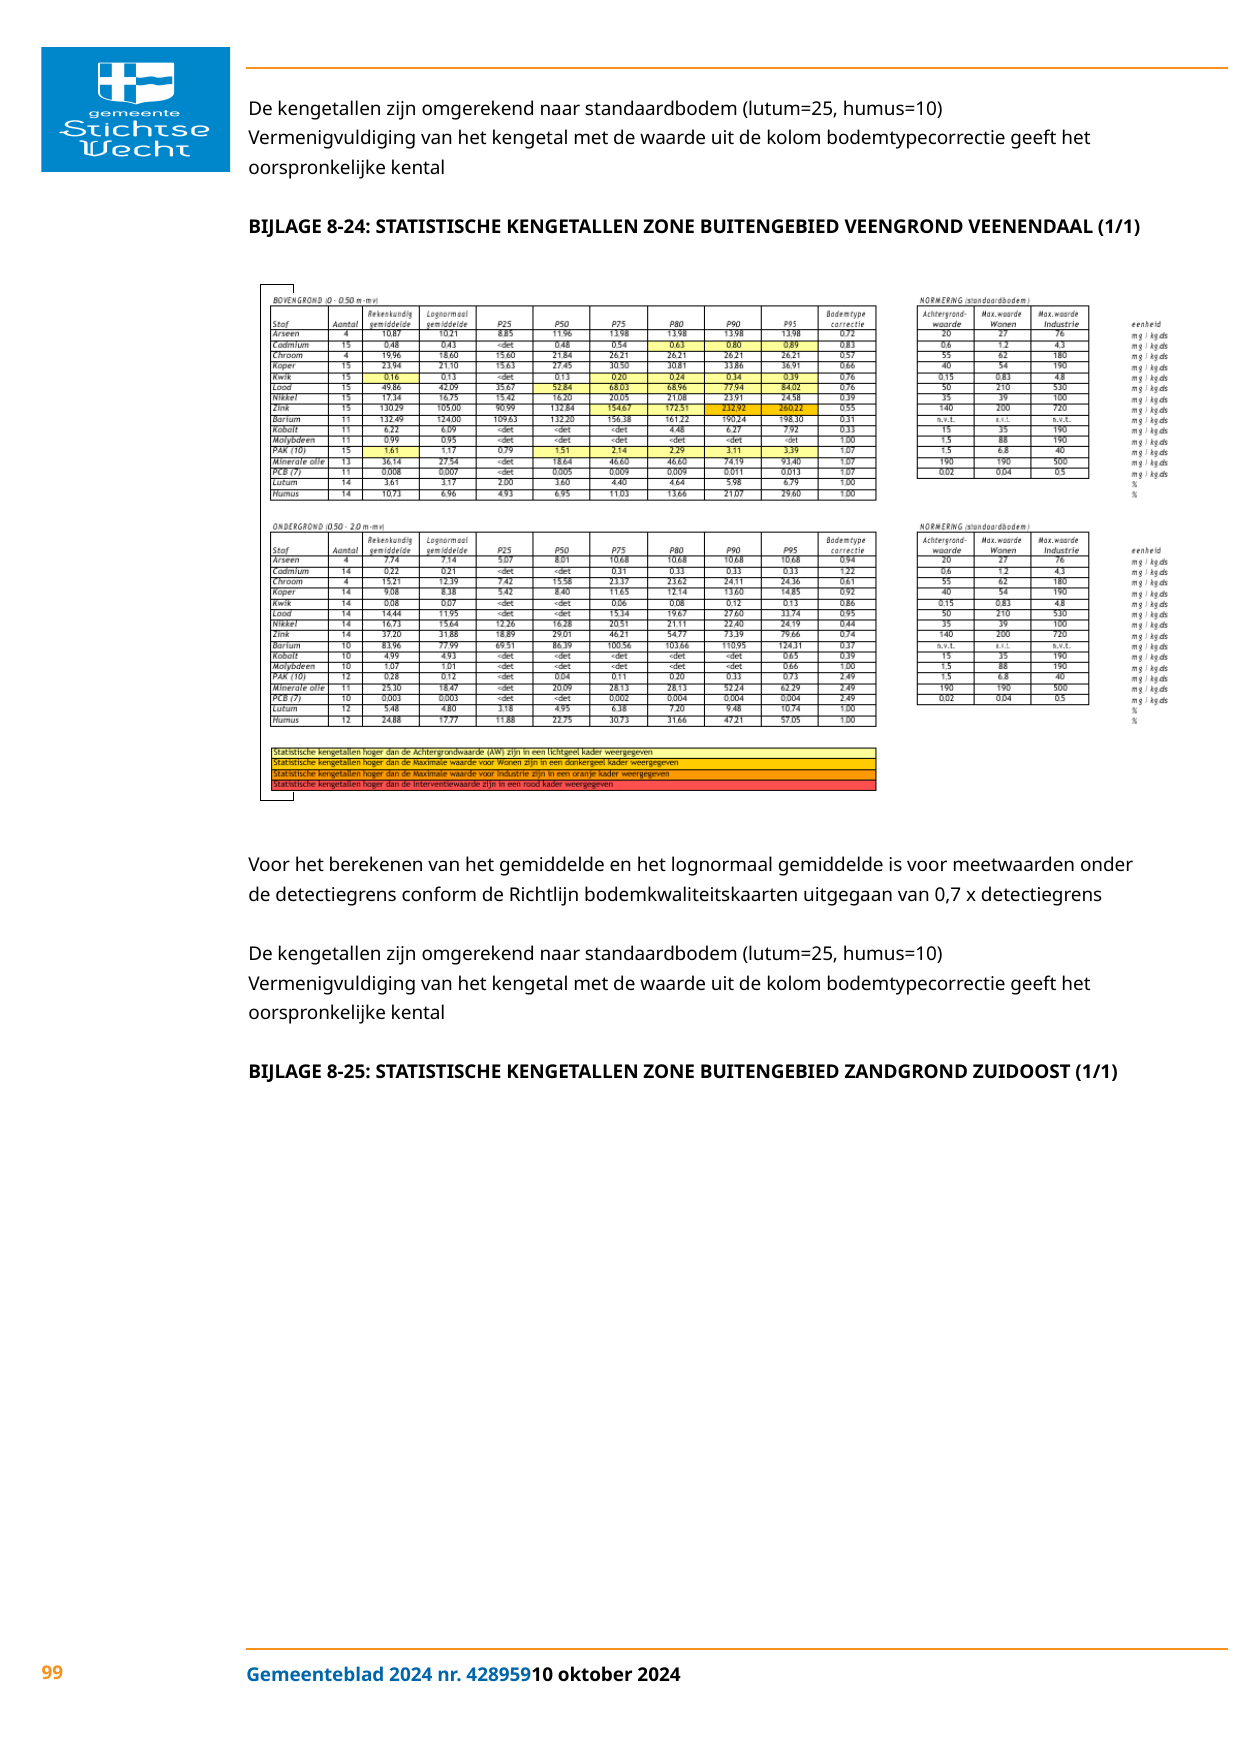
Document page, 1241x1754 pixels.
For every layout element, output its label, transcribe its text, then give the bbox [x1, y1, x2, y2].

text De kengetallen zijn omgerekend naar standaardbodem (lutum=25, humus=10) [248, 95, 1152, 121]
text Vermenigvuldiging van het kengetal met de waarde uit de kolom bodemtypecorrectie geeft het oorspronkelijke kental [248, 970, 1152, 1025]
picture [268, 293, 1173, 792]
text BIJLAGE 8-25: STATISTISCHE KENGETALLEN ZONE BUITENGEBIED ZANDGROND ZUIDOOST (1/1) [248, 1058, 1152, 1084]
text De kengetallen zijn omgerekend naar standaardbodem (lutum=25, humus=10) [248, 940, 1152, 966]
picture [137, 63, 174, 103]
picture [99, 63, 135, 101]
text BIJLAGE 8-24: STATISTISCHE KENGETALLEN ZONE BUITENGEBIED VEENGROND VEENENDAAL (1/1) [248, 213, 1152, 239]
text Voor het berekenen van het gemiddelde en het lognormaal gemiddelde is voor meetwaarden onder de detectiegrens conform de Richtlijn bodemkwaliteitskaarten uitgegaan van 0,7 x detectiegrens [248, 851, 1152, 907]
text Vermenigvuldiging van het kengetal met de waarde uit de kolom bodemtypecorrectie geeft het oorspronkelijke kental [248, 124, 1152, 180]
